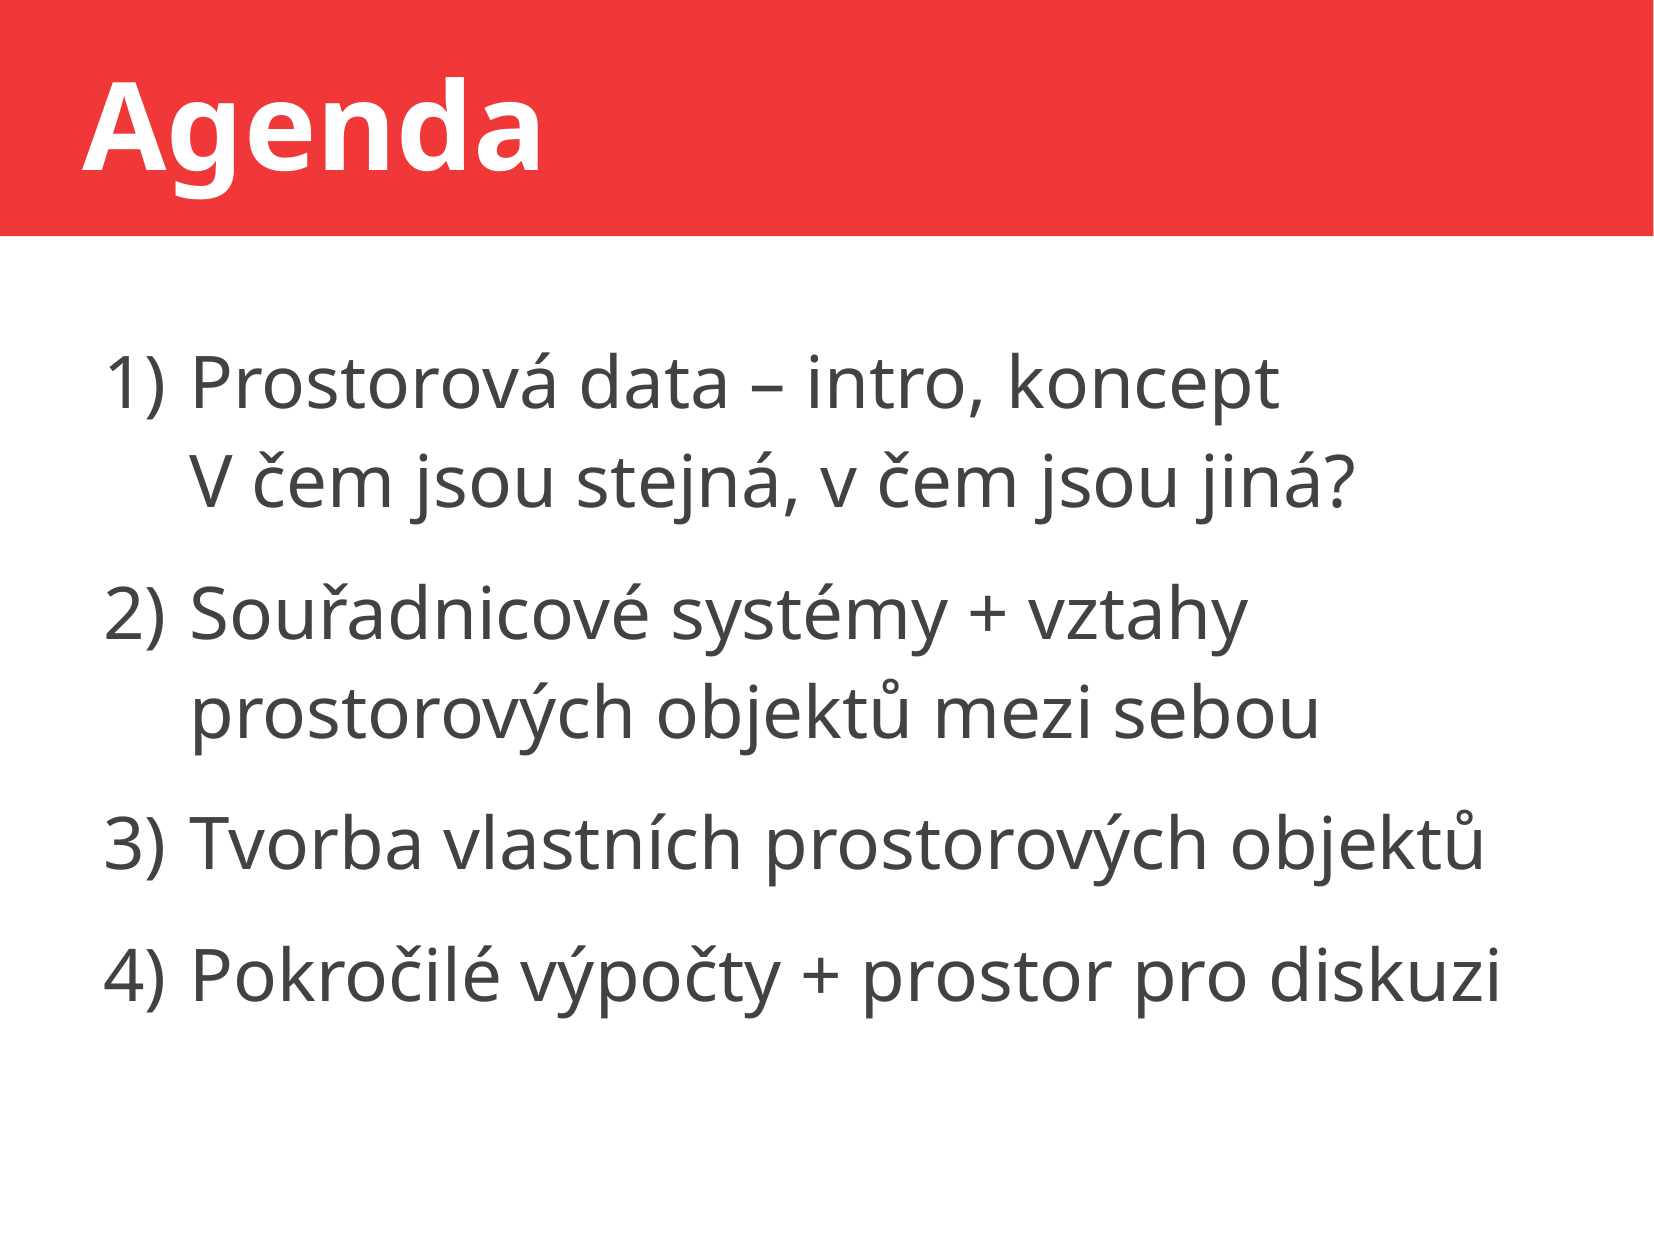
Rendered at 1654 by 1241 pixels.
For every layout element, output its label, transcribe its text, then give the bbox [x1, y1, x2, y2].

title Agenda [82, 19, 1571, 227]
list Prostorová data – intro, koncept V čem jsou stejná, v čem jsou jiná? Souřadnicové systémy + vztahy prostorových objektů mezi sebou Tvorba vlastních prostorových objektů Pokročilé výpočty + prostor pro diskuzi [79, 330, 1560, 1096]
